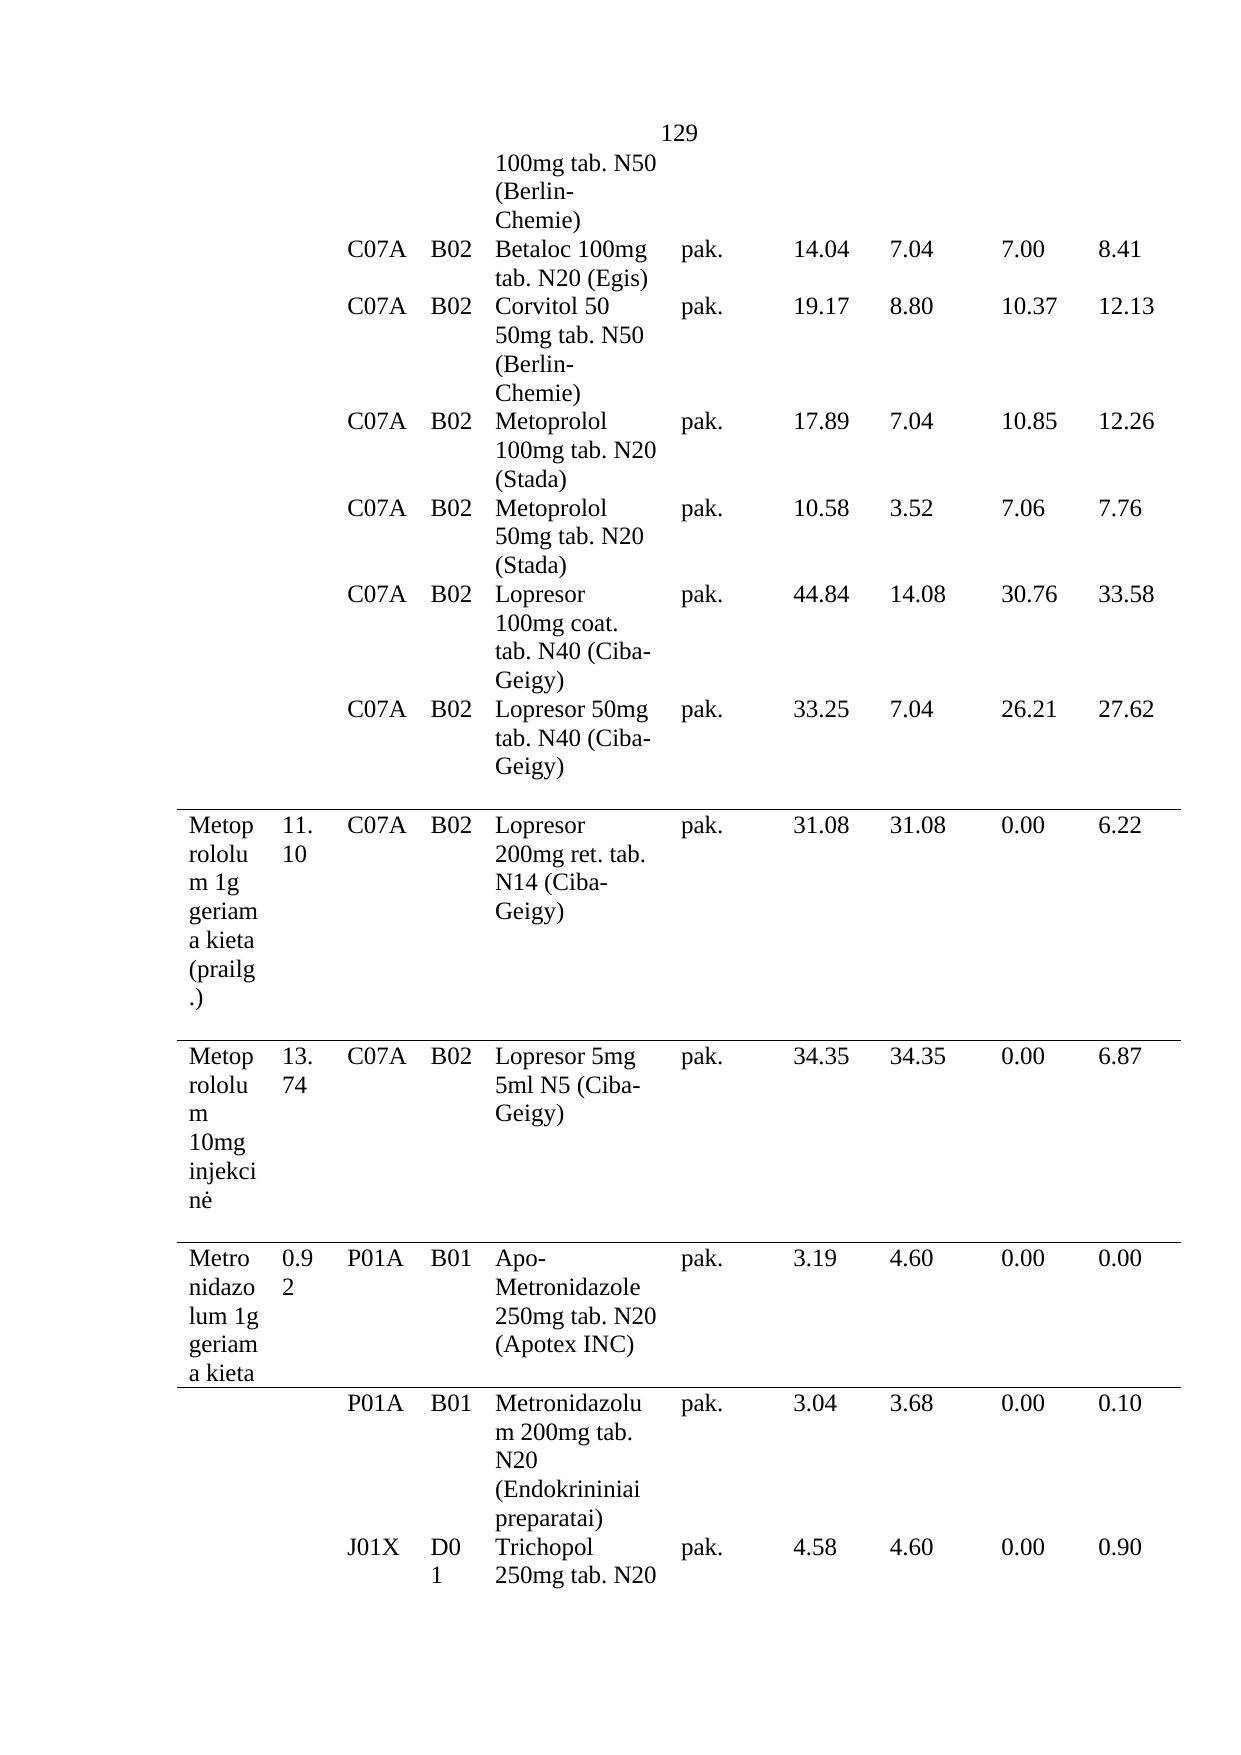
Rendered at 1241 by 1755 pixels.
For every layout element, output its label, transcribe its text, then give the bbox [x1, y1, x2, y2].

table_cell [271, 1011, 336, 1040]
table_cell Corvitol 50 50mg tab. N50 (Berlin-Chemie) [484, 291, 669, 406]
table_cell Metoprololum 1g geriama kieta (prailg.) [177, 810, 271, 1011]
table_cell B02 [419, 1041, 483, 1213]
table_cell 7.00 [990, 234, 1087, 291]
table_cell [878, 780, 990, 809]
table_cell 0.00 [1087, 1243, 1181, 1387]
table_cell 31.08 [878, 810, 990, 1011]
table_cell 0.90 [1087, 1532, 1181, 1589]
table_cell pak. [670, 291, 782, 406]
table_cell [271, 1532, 336, 1589]
table_cell 14.04 [782, 234, 878, 291]
table_cell 31.08 [782, 810, 878, 1011]
table_cell D01 [419, 1532, 483, 1589]
table_cell [782, 1214, 878, 1242]
table_cell Betaloc 100mg tab. N20 (Egis) [484, 234, 669, 291]
table_cell Lopresor 5mg 5ml N5 (Ciba-Geigy) [484, 1041, 669, 1213]
table_cell [878, 1214, 990, 1242]
table_cell [878, 1011, 990, 1040]
table_cell [271, 406, 336, 493]
table_cell pak. [670, 1388, 782, 1532]
table_cell Lopresor 100mg coat. tab. N40 (Ciba-Geigy) [484, 579, 669, 694]
table_cell 0.00 [990, 810, 1087, 1011]
table_cell pak. [670, 1243, 782, 1387]
table_cell 0.92 [271, 1243, 336, 1387]
table_cell C07A [336, 234, 419, 291]
table_cell B02 [419, 234, 483, 291]
table_cell 26.21 [990, 694, 1087, 780]
table_cell [1087, 1214, 1181, 1242]
table_cell Apo-Metronidazole 250mg tab. N20 (Apotex INC) [484, 1243, 669, 1387]
table_cell 3.52 [878, 493, 990, 579]
table_cell Metoprololum 10mg injekcinė [177, 1041, 271, 1213]
table_cell [271, 579, 336, 694]
table_cell 7.04 [878, 234, 990, 291]
table_cell C07A [336, 810, 419, 1011]
table_cell Metronidazolum 200mg tab. N20 (Endokrininiai preparatai) [484, 1388, 669, 1532]
table_cell 10.58 [782, 493, 878, 579]
table_cell [271, 1388, 336, 1532]
table_cell [1087, 1011, 1181, 1040]
table_cell [177, 579, 271, 694]
table_cell P01A [336, 1243, 419, 1387]
table_cell [177, 694, 271, 780]
table_cell 4.60 [878, 1243, 990, 1387]
table_cell C07A [336, 291, 419, 406]
table_cell 0.10 [1087, 1388, 1181, 1532]
table_cell [670, 148, 782, 234]
table_cell [878, 148, 990, 234]
table_cell [177, 148, 271, 234]
table_cell 0.00 [990, 1388, 1087, 1532]
table_cell [271, 234, 336, 291]
table_cell 0.00 [990, 1041, 1087, 1213]
table_cell B02 [419, 579, 483, 694]
table_cell 19.17 [782, 291, 878, 406]
table_cell 7.04 [878, 406, 990, 493]
table_cell C07A [336, 406, 419, 493]
table_cell [177, 406, 271, 493]
table_cell pak. [670, 579, 782, 694]
table_cell Metoprolol 100mg tab. N20 (Stada) [484, 406, 669, 493]
table_cell [670, 780, 782, 809]
table_cell [419, 1011, 483, 1040]
table_cell pak. [670, 234, 782, 291]
table_cell [670, 1214, 782, 1242]
table_cell 34.35 [878, 1041, 990, 1213]
table_cell pak. [670, 1041, 782, 1213]
table_cell 33.25 [782, 694, 878, 780]
table_cell 34.35 [782, 1041, 878, 1213]
table_cell B02 [419, 694, 483, 780]
table_cell [782, 1011, 878, 1040]
table_cell [336, 780, 419, 809]
table_cell [271, 148, 336, 234]
table_cell [271, 694, 336, 780]
table_cell pak. [670, 406, 782, 493]
table_cell [670, 1011, 782, 1040]
table_cell 8.41 [1087, 234, 1181, 291]
table_cell [271, 493, 336, 579]
table_cell 3.68 [878, 1388, 990, 1532]
table_cell C07A [336, 579, 419, 694]
table_cell 0.00 [990, 1243, 1087, 1387]
table_cell [336, 1214, 419, 1242]
table_cell 30.76 [990, 579, 1087, 694]
table_cell [271, 291, 336, 406]
table_cell 12.26 [1087, 406, 1181, 493]
table_cell [419, 780, 483, 809]
table_cell [177, 1388, 271, 1532]
table_cell [990, 1011, 1087, 1040]
table_cell [177, 1011, 271, 1040]
table_cell 0.00 [990, 1532, 1087, 1589]
table_cell 6.22 [1087, 810, 1181, 1011]
table_cell B02 [419, 810, 483, 1011]
table_cell [336, 148, 419, 234]
table_cell [1087, 148, 1181, 234]
table_cell Metronidazolum 1g geriama kieta [177, 1243, 271, 1387]
table_cell 4.58 [782, 1532, 878, 1589]
table_cell J01X [336, 1532, 419, 1589]
table_cell [782, 780, 878, 809]
table_cell 6.87 [1087, 1041, 1181, 1213]
table_cell 8.80 [878, 291, 990, 406]
table_cell [484, 780, 669, 809]
table_cell 7.76 [1087, 493, 1181, 579]
table_cell Metoprolol 50mg tab. N20 (Stada) [484, 493, 669, 579]
table_cell 7.04 [878, 694, 990, 780]
table_cell 100mg tab. N50 (Berlin-Chemie) [484, 148, 669, 234]
table_cell 13.74 [271, 1041, 336, 1213]
table_cell [782, 148, 878, 234]
table_cell 11.10 [271, 810, 336, 1011]
table_cell B02 [419, 493, 483, 579]
table_cell Lopresor 50mg tab. N40 (Ciba-Geigy) [484, 694, 669, 780]
table_cell Trichopol 250mg tab. N20 [484, 1532, 669, 1589]
table_cell [484, 1011, 669, 1040]
table_cell 4.60 [878, 1532, 990, 1589]
table_cell [336, 1011, 419, 1040]
table_cell 27.62 [1087, 694, 1181, 780]
table_cell pak. [670, 694, 782, 780]
table_cell [177, 234, 271, 291]
table_cell 3.19 [782, 1243, 878, 1387]
table_cell 7.06 [990, 493, 1087, 579]
table_cell [419, 1214, 483, 1242]
table_cell [484, 1214, 669, 1242]
table_cell B01 [419, 1388, 483, 1532]
table_cell 44.84 [782, 579, 878, 694]
table_cell [177, 291, 271, 406]
table_cell 10.37 [990, 291, 1087, 406]
table_cell C07A [336, 1041, 419, 1213]
table_cell 14.08 [878, 579, 990, 694]
table_cell pak. [670, 1532, 782, 1589]
table_cell P01A [336, 1388, 419, 1532]
table_cell 17.89 [782, 406, 878, 493]
table_cell C07A [336, 493, 419, 579]
table_cell [177, 780, 271, 809]
table_cell 12.13 [1087, 291, 1181, 406]
table_cell 33.58 [1087, 579, 1181, 694]
table_cell [990, 148, 1087, 234]
table_cell [990, 1214, 1087, 1242]
table_cell B02 [419, 291, 483, 406]
table_cell [419, 148, 483, 234]
table_cell [271, 780, 336, 809]
table_cell 10.85 [990, 406, 1087, 493]
table_cell [177, 493, 271, 579]
table_cell [990, 780, 1087, 809]
table_cell [271, 1214, 336, 1242]
table_cell 3.04 [782, 1388, 878, 1532]
table_cell [177, 1532, 271, 1589]
table_cell pak. [670, 493, 782, 579]
table_cell [1087, 780, 1181, 809]
table_cell B02 [419, 406, 483, 493]
table_cell C07A [336, 694, 419, 780]
table_cell pak. [670, 810, 782, 1011]
table_cell [177, 1214, 271, 1242]
table_cell B01 [419, 1243, 483, 1387]
table_cell Lopresor 200mg ret. tab. N14 (Ciba-Geigy) [484, 810, 669, 1011]
